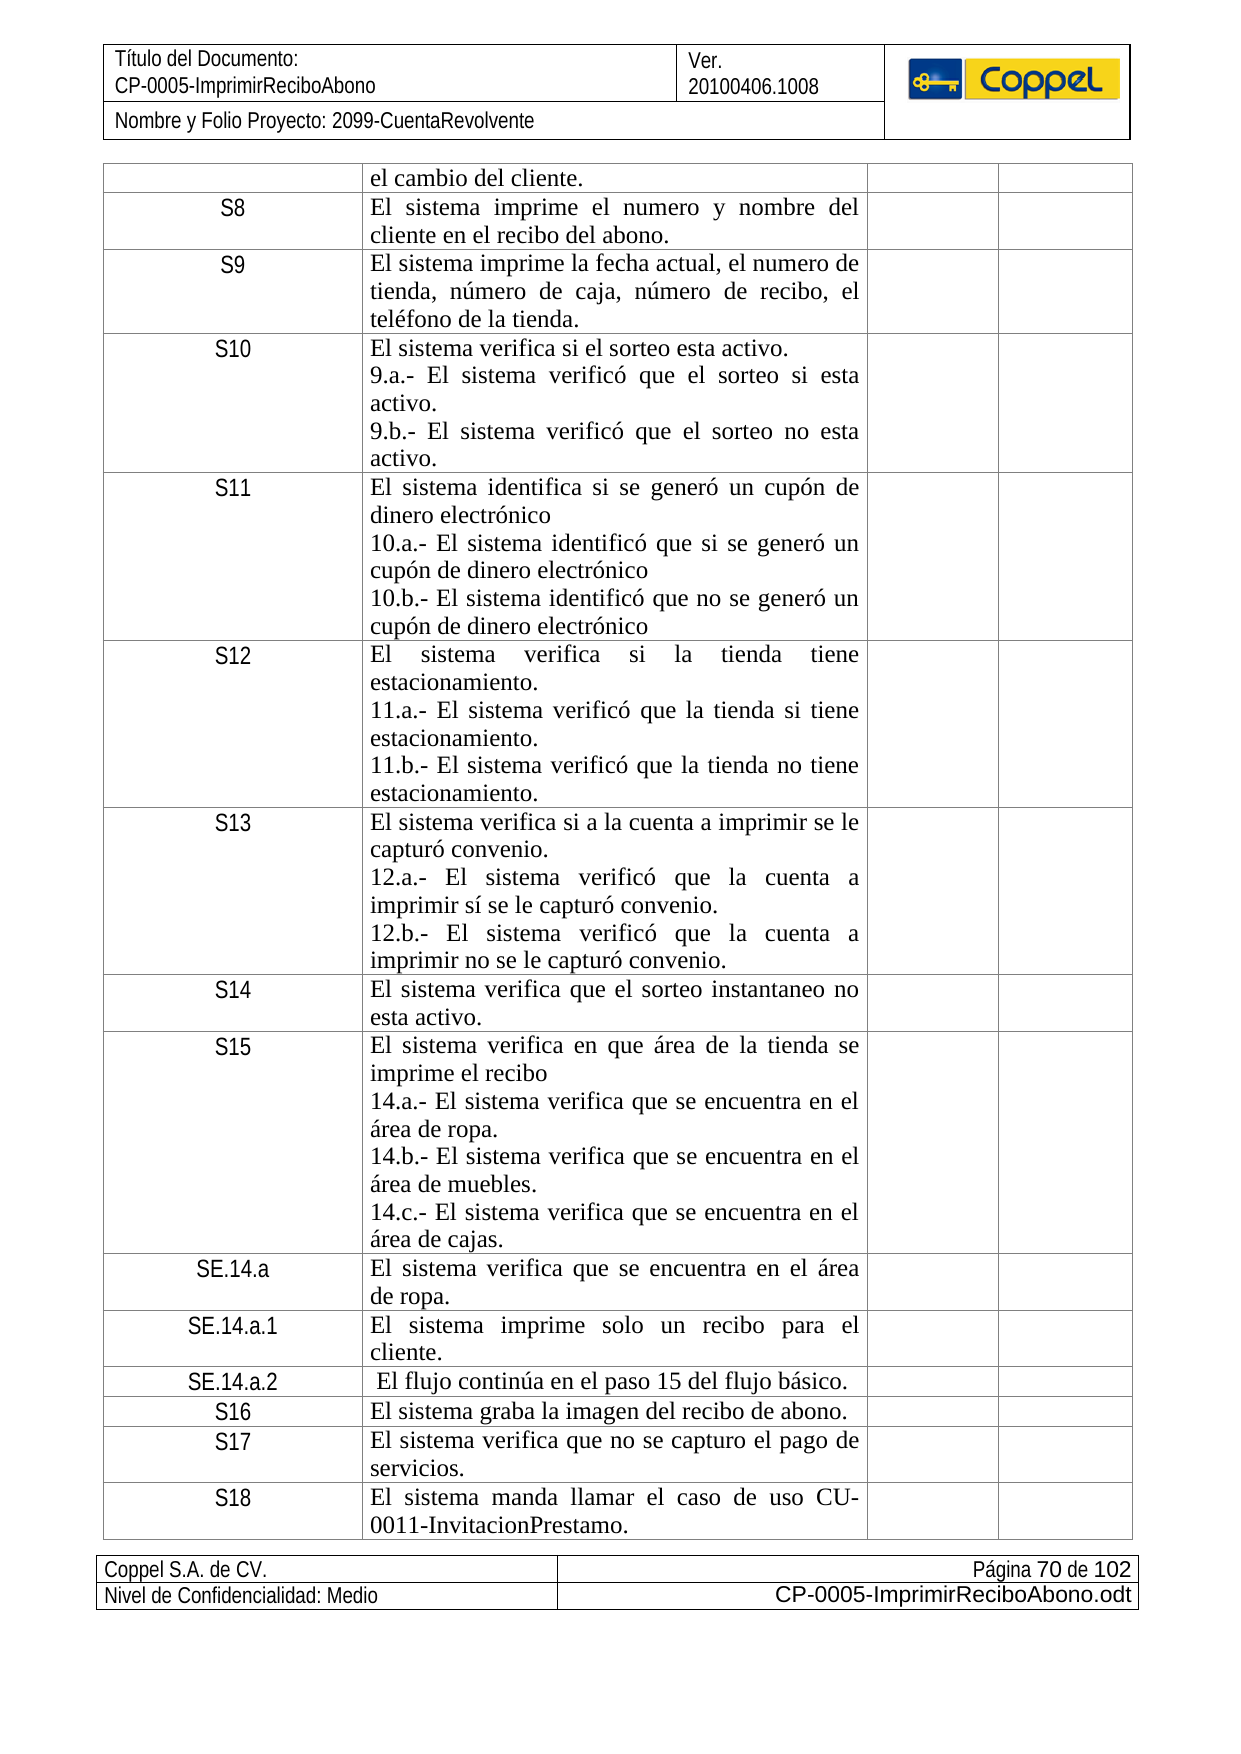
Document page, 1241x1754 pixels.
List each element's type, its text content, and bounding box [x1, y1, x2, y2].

table_cell S12 [104, 641, 362, 807]
table_cell [999, 1311, 1132, 1366]
table_cell [868, 641, 998, 807]
table_cell El flujo continúa en el paso 15 del flujo básico. [363, 1367, 867, 1396]
table_cell [999, 334, 1132, 472]
table_cell El sistema graba la imagen del recibo de abono. [363, 1397, 867, 1426]
table_cell [999, 808, 1132, 974]
table_cell [999, 1367, 1132, 1396]
table_cell [999, 1032, 1132, 1253]
table_cell El sistema imprime solo un recibo para el cliente. [363, 1311, 867, 1366]
table_cell El sistema verifica si a la cuenta a imprimir se le capturó convenio. 12.a.- El sistema verificó que la cuenta a imprimir sí se le capturó convenio. 12.b.- El sistema verificó que la cuenta a imprimir no se le capturó convenio. [363, 808, 867, 974]
table_cell El sistema verifica que el sorteo instantaneo no esta activo. [363, 975, 867, 1031]
table_cell [999, 1397, 1132, 1426]
table_cell [868, 1397, 998, 1426]
table_cell [999, 1483, 1132, 1538]
table_cell [104, 164, 362, 192]
table_cell [868, 164, 998, 192]
table_cell [868, 334, 998, 472]
table_cell S9 [104, 250, 362, 333]
table_cell [868, 1311, 998, 1366]
table_cell S11 [104, 473, 362, 639]
table_cell el cambio del cliente. [363, 164, 867, 192]
table_cell [868, 975, 998, 1031]
table_cell El sistema imprime la fecha actual, el numero de tienda, número de caja, número de recibo, el teléfono de la tienda. [363, 250, 867, 333]
table_cell [999, 1254, 1132, 1310]
table_cell [868, 1254, 998, 1310]
table_cell S18 [104, 1483, 362, 1538]
table_cell S13 [104, 808, 362, 974]
table_cell [868, 1367, 998, 1396]
table_cell SE.14.a.2 [104, 1367, 362, 1396]
table_cell [999, 473, 1132, 639]
table_cell S15 [104, 1032, 362, 1253]
table_cell S8 [104, 193, 362, 248]
table_cell [999, 1427, 1132, 1482]
table_cell S10 [104, 334, 362, 472]
table_cell [999, 250, 1132, 333]
table_cell [868, 193, 998, 248]
table_cell El sistema verifica que se encuentra en el área de ropa. [363, 1254, 867, 1310]
table_cell S16 [104, 1397, 362, 1426]
table_cell SE.14.a [104, 1254, 362, 1310]
table_cell El sistema verifica si la tienda tiene estacionamiento. 11.a.- El sistema verificó que la tienda si tiene estacionamiento. 11.b.- El sistema verificó que la tienda no tiene estacionamiento. [363, 641, 867, 807]
table_cell [999, 164, 1132, 192]
table_cell [999, 975, 1132, 1031]
table_cell [868, 1483, 998, 1538]
table_cell [868, 1427, 998, 1482]
table_cell S17 [104, 1427, 362, 1482]
table_cell [999, 193, 1132, 248]
table_cell El sistema verifica si el sorteo esta activo. 9.a.- El sistema verificó que el sorteo si esta activo. 9.b.- El sistema verificó que el sorteo no esta activo. [363, 334, 867, 472]
table_cell El sistema verifica en que área de la tienda se imprime el recibo 14.a.- El sistema verifica que se encuentra en el área de ropa. 14.b.- El sistema verifica que se encuentra en el área de muebles. 14.c.- El sistema verifica que se encuentra en el área de cajas. [363, 1032, 867, 1253]
table_cell [868, 250, 998, 333]
table_cell [868, 473, 998, 639]
table_cell [868, 808, 998, 974]
table_cell El sistema manda llamar el caso de uso CU-0011-InvitacionPrestamo. [363, 1483, 867, 1538]
table_cell S14 [104, 975, 362, 1031]
table_cell El sistema identifica si se generó un cupón de dinero electrónico 10.a.- El sistema identificó que si se generó un cupón de dinero electrónico 10.b.- El sistema identificó que no se generó un cupón de dinero electrónico [363, 473, 867, 639]
table_cell SE.14.a.1 [104, 1311, 362, 1366]
table_cell [868, 1032, 998, 1253]
table_cell [999, 641, 1132, 807]
table_cell El sistema imprime el numero y nombre del cliente en el recibo del abono. [363, 193, 867, 248]
table_cell El sistema verifica que no se capturo el pago de servicios. [363, 1427, 867, 1482]
